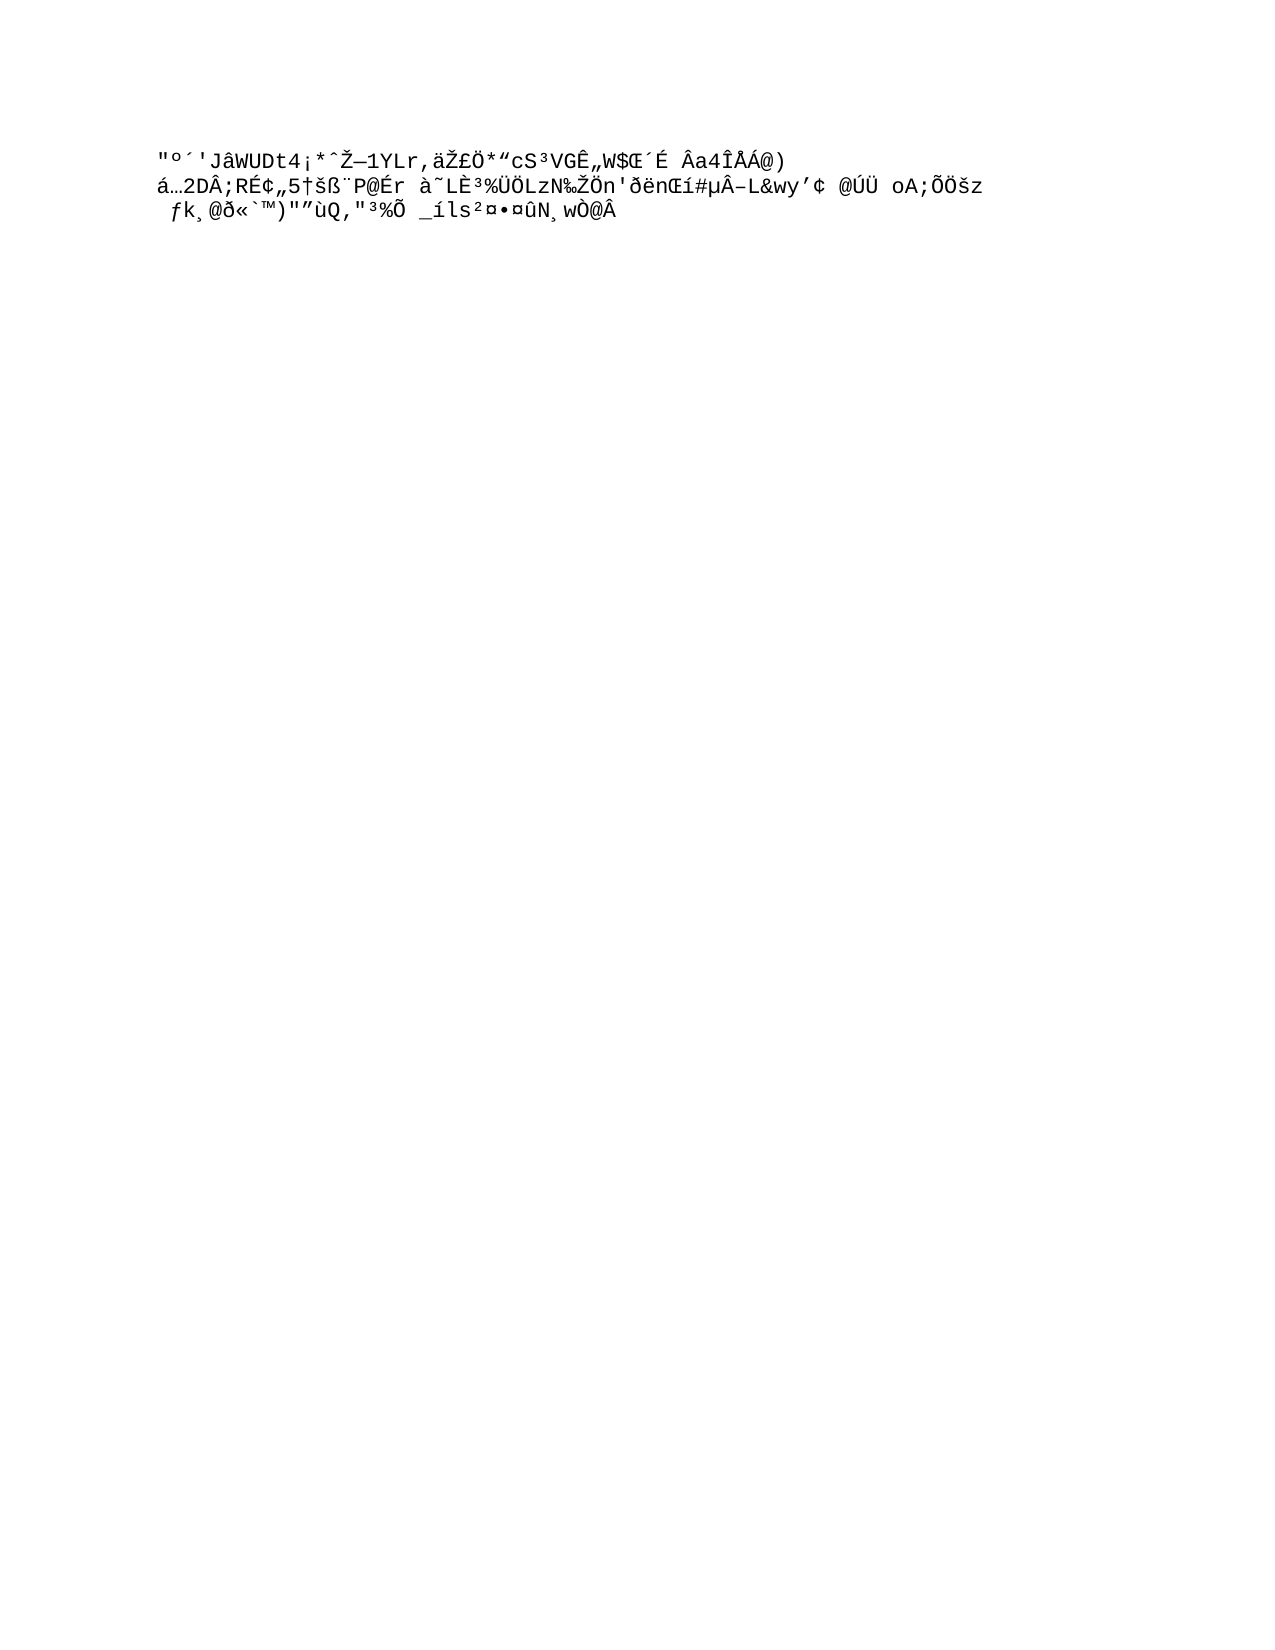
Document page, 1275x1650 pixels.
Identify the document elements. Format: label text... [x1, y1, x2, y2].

text "º´'JâWUDt4¡*ˆŽ—1YLr,äŽ£Ö*“cS³VGÊ„W$Œ´É Âa4ÎÅÁ@) á…2DÂ;RÉ¢„5†šß¨P@Ér à˜LÈ³%ÜÖLzN‰ŽÖn'ðënŒí#µÂ–L&wy’¢ @ÚÜ oA;ÕÖšz ƒk¸@ð«`™)"”ùQ‚"³%Õ _íls²¤•¤ûN¸wÒ@Â [156, 150, 1118, 224]
